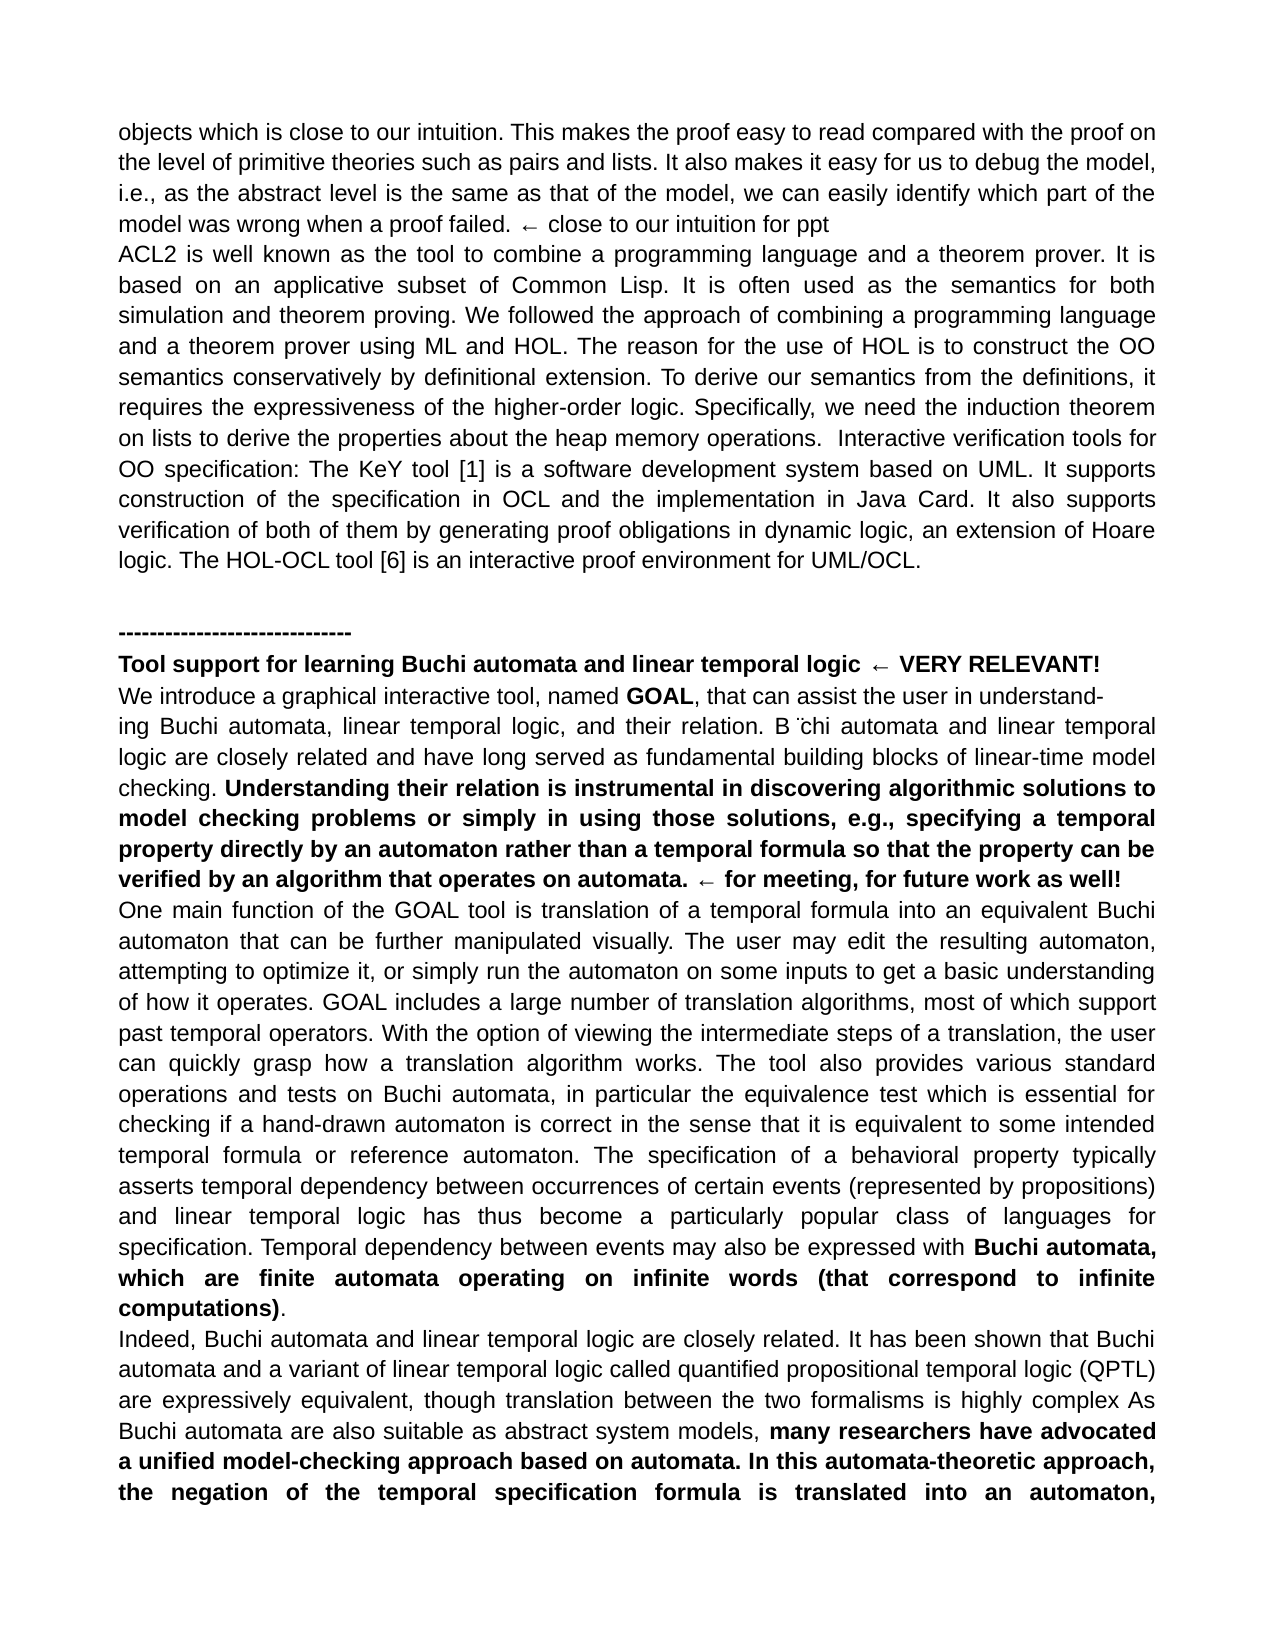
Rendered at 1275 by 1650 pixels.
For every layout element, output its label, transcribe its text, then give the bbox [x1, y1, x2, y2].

text Indeed, Buchi automata and linear temporal logic are closely related. It has been shown that Buchi automata and a variant of linear temporal logic called quantified propositional temporal logic (QPTL) are expressively equivalent, though translation between the two formalisms is highly complex As Buchi automata are also suitable as abstract system models, many researchers have advocated a unified model-checking approach based on automata. In this automata-theoretic approach, the negation of the temporal specification formula is translated into an automaton, [118, 1325, 1157, 1505]
text ing Buchi automata, linear temporal logic, and their relation. B ̈chi automata and linear temporal logic are closely related and have long served as fundamental building blocks of linear-time model checking. Understanding their relation is instrumental in discovering algorithmic solutions to model checking problems or simply in using those solutions, e.g., specifying a temporal property directly by an automaton rather than a temporal formula so that the property can be verified by an algorithm that operates on automata. ← for meeting, for future work as well! [118, 713, 1157, 893]
text objects which is close to our intuition. This makes the proof easy to read compared with the proof on the level of primitive theories such as pairs and lists. It also makes it easy for us to debug the model, i.e., as the abstract level is the same as that of the model, we can easily identify which part of the model was wrong when a proof failed. ← close to our intuition for ppt [118, 118, 1157, 237]
text We introduce a graphical interactive tool, named GOAL, that can assist the user in understand- [118, 682, 1157, 709]
text ------------------------------ [118, 619, 1157, 646]
text One main function of the GOAL tool is translation of a temporal formula into an equivalent Buchi automaton that can be further manipulated visually. The user may edit the resulting automaton, attempting to optimize it, or simply run the automaton on some inputs to get a basic understanding of how it operates. GOAL includes a large number of translation algorithms, most of which support past temporal operators. With the option of viewing the intermediate steps of a translation, the user can quickly grasp how a translation algorithm works. The tool also provides various standard operations and tests on Buchi automata, in particular the equivalence test which is essential for checking if a hand-drawn automaton is correct in the sense that it is equivalent to some intended temporal formula or reference automaton. The specification of a behavioral property typically asserts temporal dependency between occurrences of certain events (represented by propositions) and linear temporal logic has thus become a particularly popular class of languages for specification. Temporal dependency between events may also be expressed with Buchi automata, which are finite automata operating on infinite words (that correspond to infinite computations). [118, 896, 1157, 1321]
text ACL2 is well known as the tool to combine a programming language and a theorem prover. It is based on an applicative subset of Common Lisp. It is often used as the semantics for both simulation and theorem proving. We followed the approach of combining a programming language and a theorem prover using ML and HOL. The reason for the use of HOL is to construct the OO semantics conservatively by definitional extension. To derive our semantics from the definitions, it requires the expressiveness of the higher-order logic. Specifically, we need the induction theorem on lists to derive the properties about the heap memory operations. Interactive verification tools for OO specification: The KeY tool [1] is a software development system based on UML. It supports construction of the specification in OCL and the implementation in Java Card. It also supports verification of both of them by generating proof obligations in dynamic logic, an extension of Hoare logic. The HOL-OCL tool [6] is an interactive proof environment for UML/OCL. [118, 241, 1157, 574]
text Tool support for learning Buchi automata and linear temporal logic ← VERY RELEVANT! [118, 649, 1157, 678]
